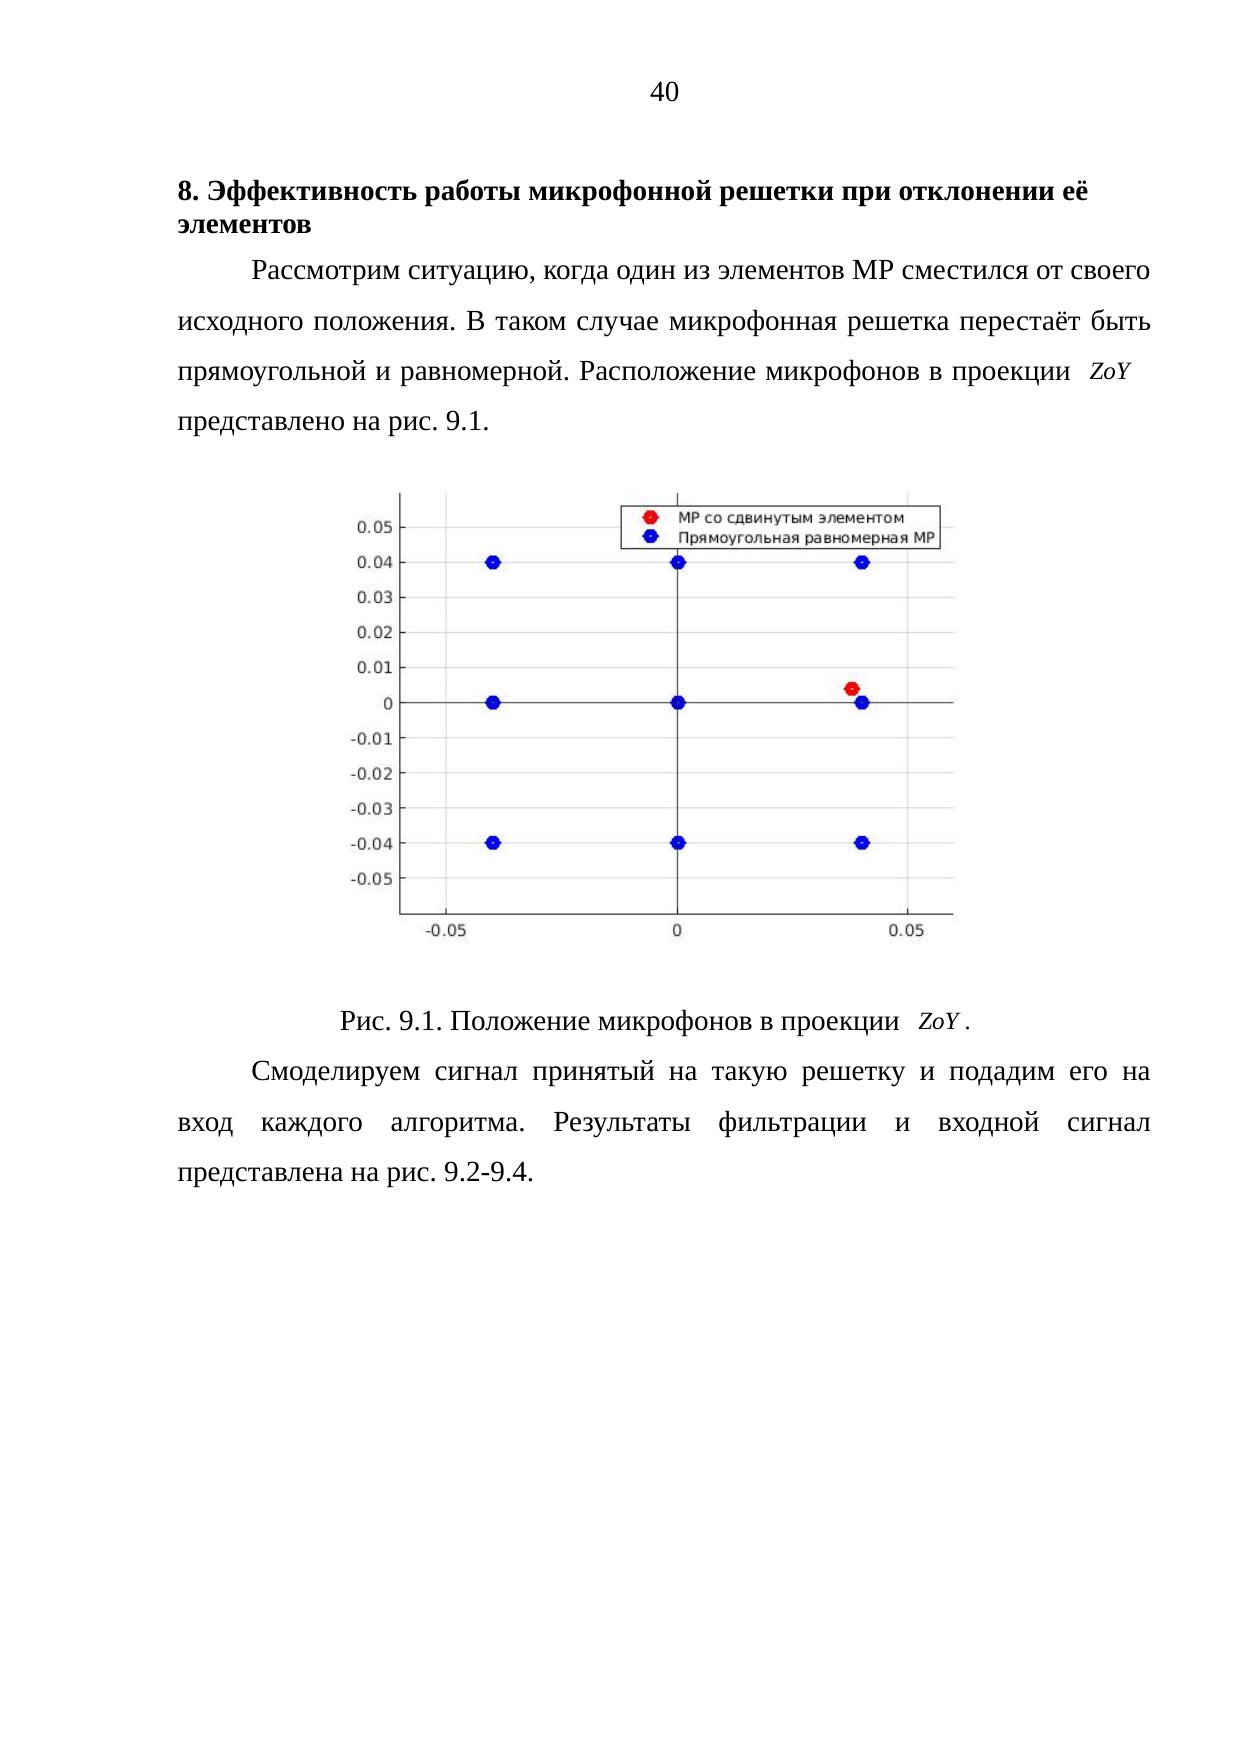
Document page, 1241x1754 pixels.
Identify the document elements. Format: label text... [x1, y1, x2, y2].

text Рассмотрим ситуацию, когда один из элементов МР сместился от своего исходного положения. В таком случае микрофонная решетка перестаёт быть прямоугольной и равномерной. Расположение микрофонов в проекциипредставлено на рис. 9.1. [177, 252, 1152, 437]
text Смоделируем сигнал принятый на такую решетку и подадим его на вход каждого алгоритма. Результаты фильтрации и входной сигнал представлена на рис. 9.2-9.4. [177, 1053, 1152, 1188]
text Рис. 9.1. Положение микрофонов в проекции [177, 970, 1152, 1037]
subtitle Эффективность работы микрофонной решетки при отклонении её элементов [177, 173, 1152, 240]
picture [308, 453, 1021, 970]
